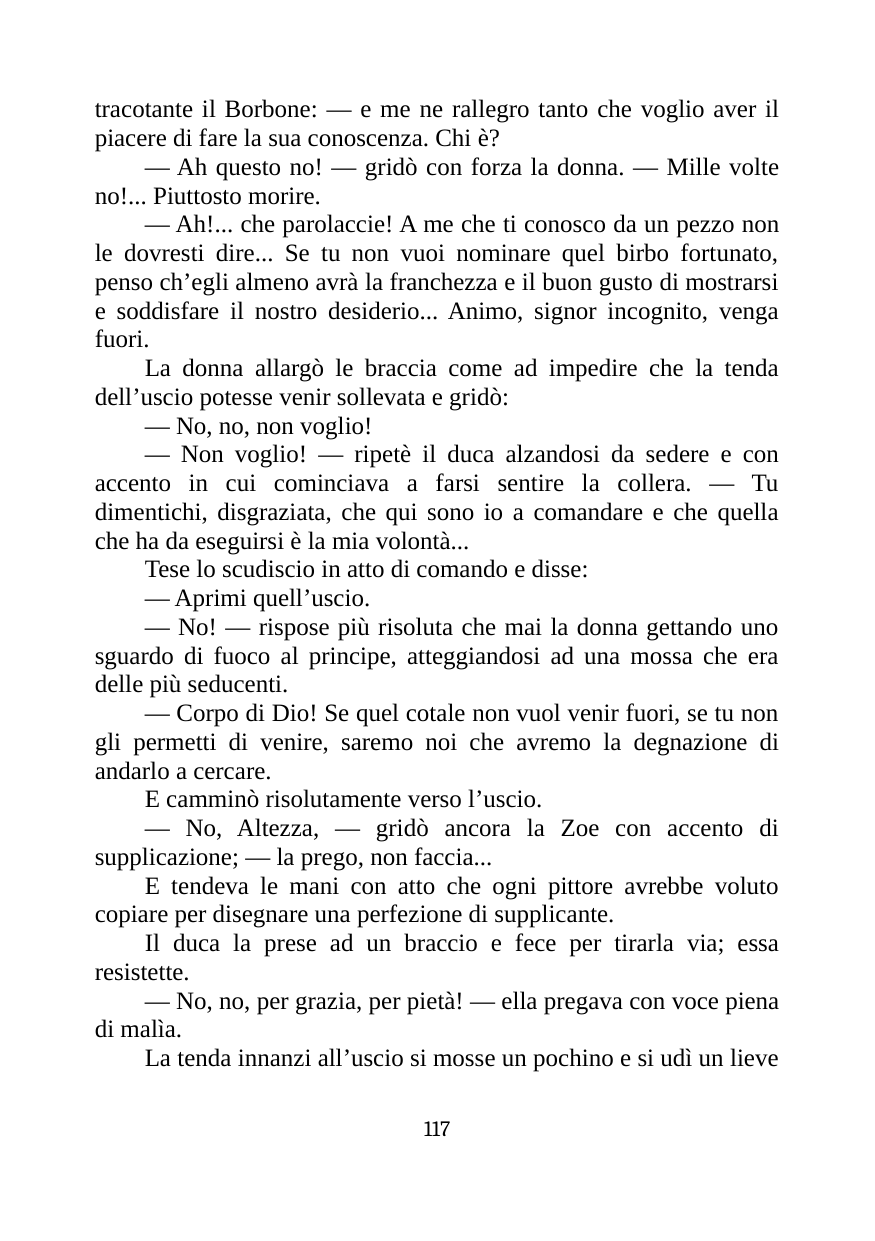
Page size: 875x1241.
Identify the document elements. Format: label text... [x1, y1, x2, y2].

text — No! — rispose più risoluta che mai la donna gettando uno sguardo di fuoco al principe, atteggiandosi ad una mossa che era delle più seducenti. [94, 612, 779, 698]
text — Aprimi quell’uscio. [94, 583, 779, 612]
text La donna allargò le braccia come ad impedire che la tenda dell’uscio potesse venir sollevata e gridò: [94, 353, 779, 411]
text — Ah!... che parolaccie! A me che ti conosco da un pezzo non le dovresti dire... Se tu non vuoi nominare quel birbo fortunato, penso ch’egli almeno avrà la franchezza e il buon gusto di mostrarsi e soddisfare il nostro desiderio... Animo, signor incognito, venga fuori. [94, 209, 779, 353]
text Tese lo scudiscio in atto di comando e disse: [94, 554, 779, 583]
text — Non voglio! — ripetè il duca alzandosi da sedere e con accento in cui cominciava a farsi sentire la collera. — Tu dimentichi, disgraziata, che qui sono io a comandare e che quella che ha da eseguirsi è la mia volontà... [94, 439, 779, 554]
text — Corpo di Dio! Se quel cotale non vuol venir fuori, se tu non gli permetti di venire, saremo noi che avremo la degnazione di andarlo a cercare. [94, 698, 779, 784]
text — No, no, per grazia, per pietà! — ella pregava con voce piena di malìa. [94, 986, 779, 1043]
text tracotante il Borbone: — e me ne rallegro tanto che voglio aver il piacere di fare la sua conoscenza. Chi è? [94, 94, 779, 152]
text La tenda innanzi all’uscio si mosse un pochino e si udì un lieve [94, 1043, 779, 1072]
text E tendeva le mani con atto che ogni pittore avrebbe voluto copiare per disegnare una perfezione di supplicante. [94, 871, 779, 928]
text — No, no, non voglio! [94, 411, 779, 439]
text — No, Altezza, — gridò ancora la Zoe con accento di supplicazione; — la prego, non faccia... [94, 813, 779, 871]
text E camminò risolutamente verso l’uscio. [94, 784, 779, 813]
text Il duca la prese ad un braccio e fece per tirarla via; essa resistette. [94, 928, 779, 986]
text — Ah questo no! — gridò con forza la donna. — Mille volte no!... Piuttosto morire. [94, 152, 779, 209]
